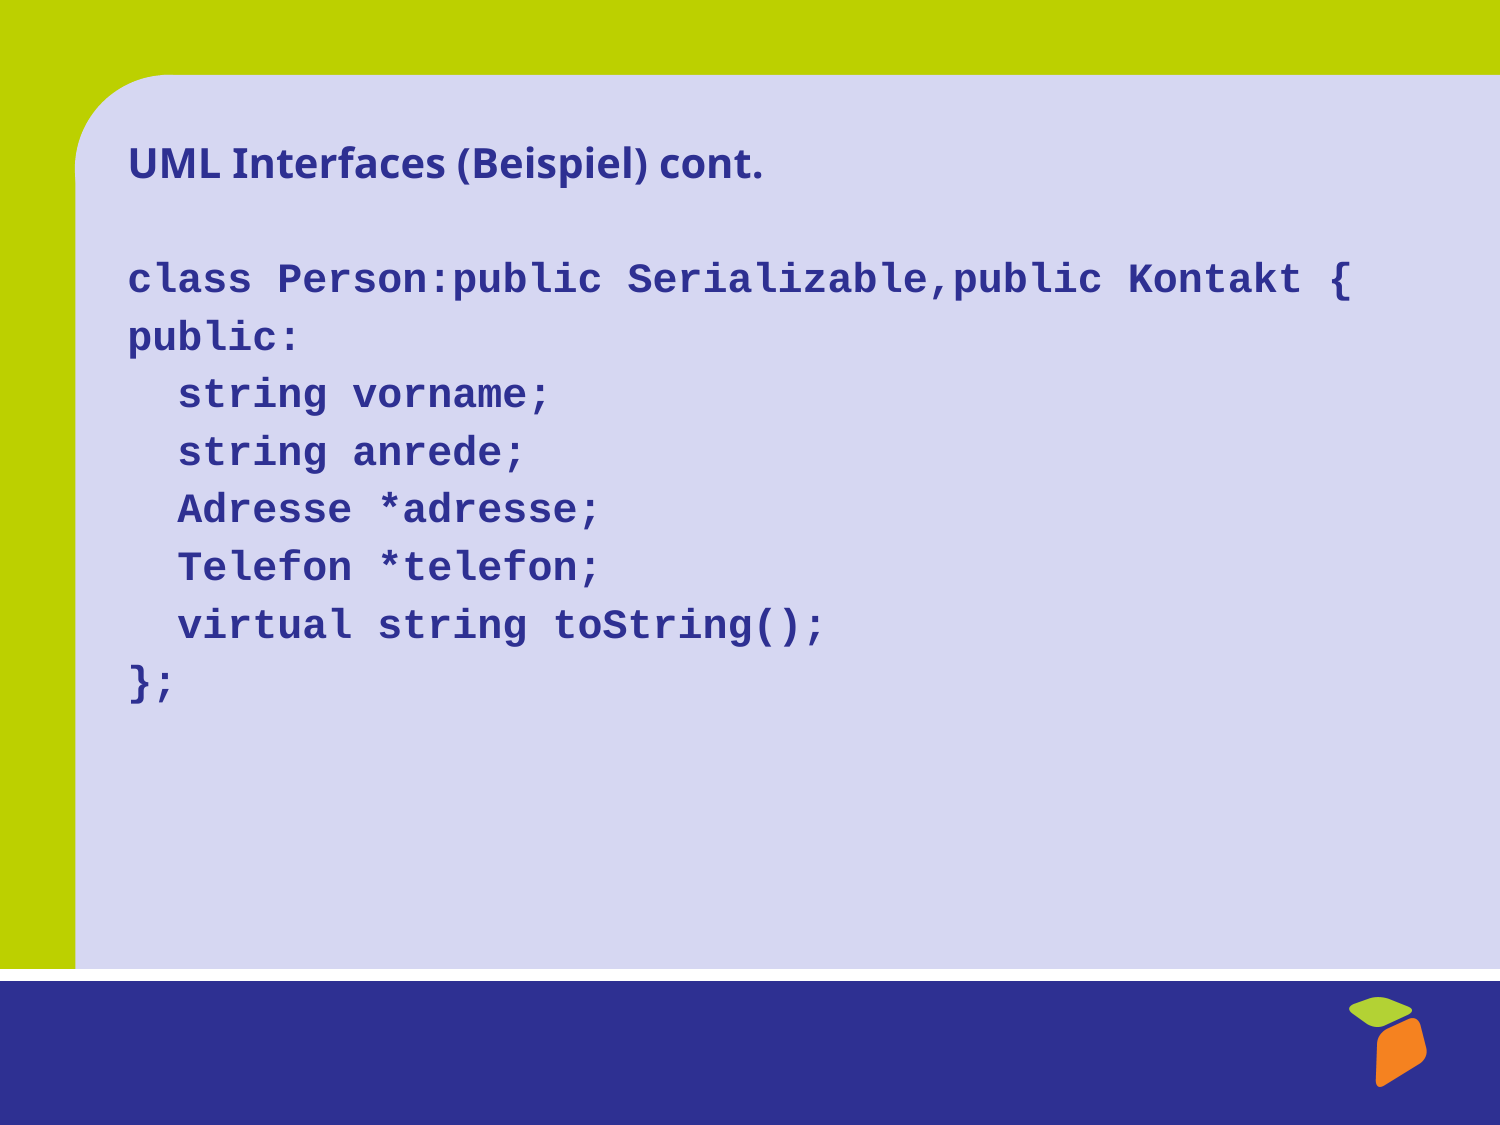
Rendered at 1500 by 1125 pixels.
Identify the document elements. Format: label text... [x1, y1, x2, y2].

list class Person:public Serializable,public Kontakt { public: string vorname; string anrede; Adresse *adresse; Telefon *telefon; virtual string toString(); }; [112, 249, 1388, 1038]
title UML Interfaces (Beispiel) cont. [112, 112, 1388, 213]
picture [0, 981, 1500, 1125]
